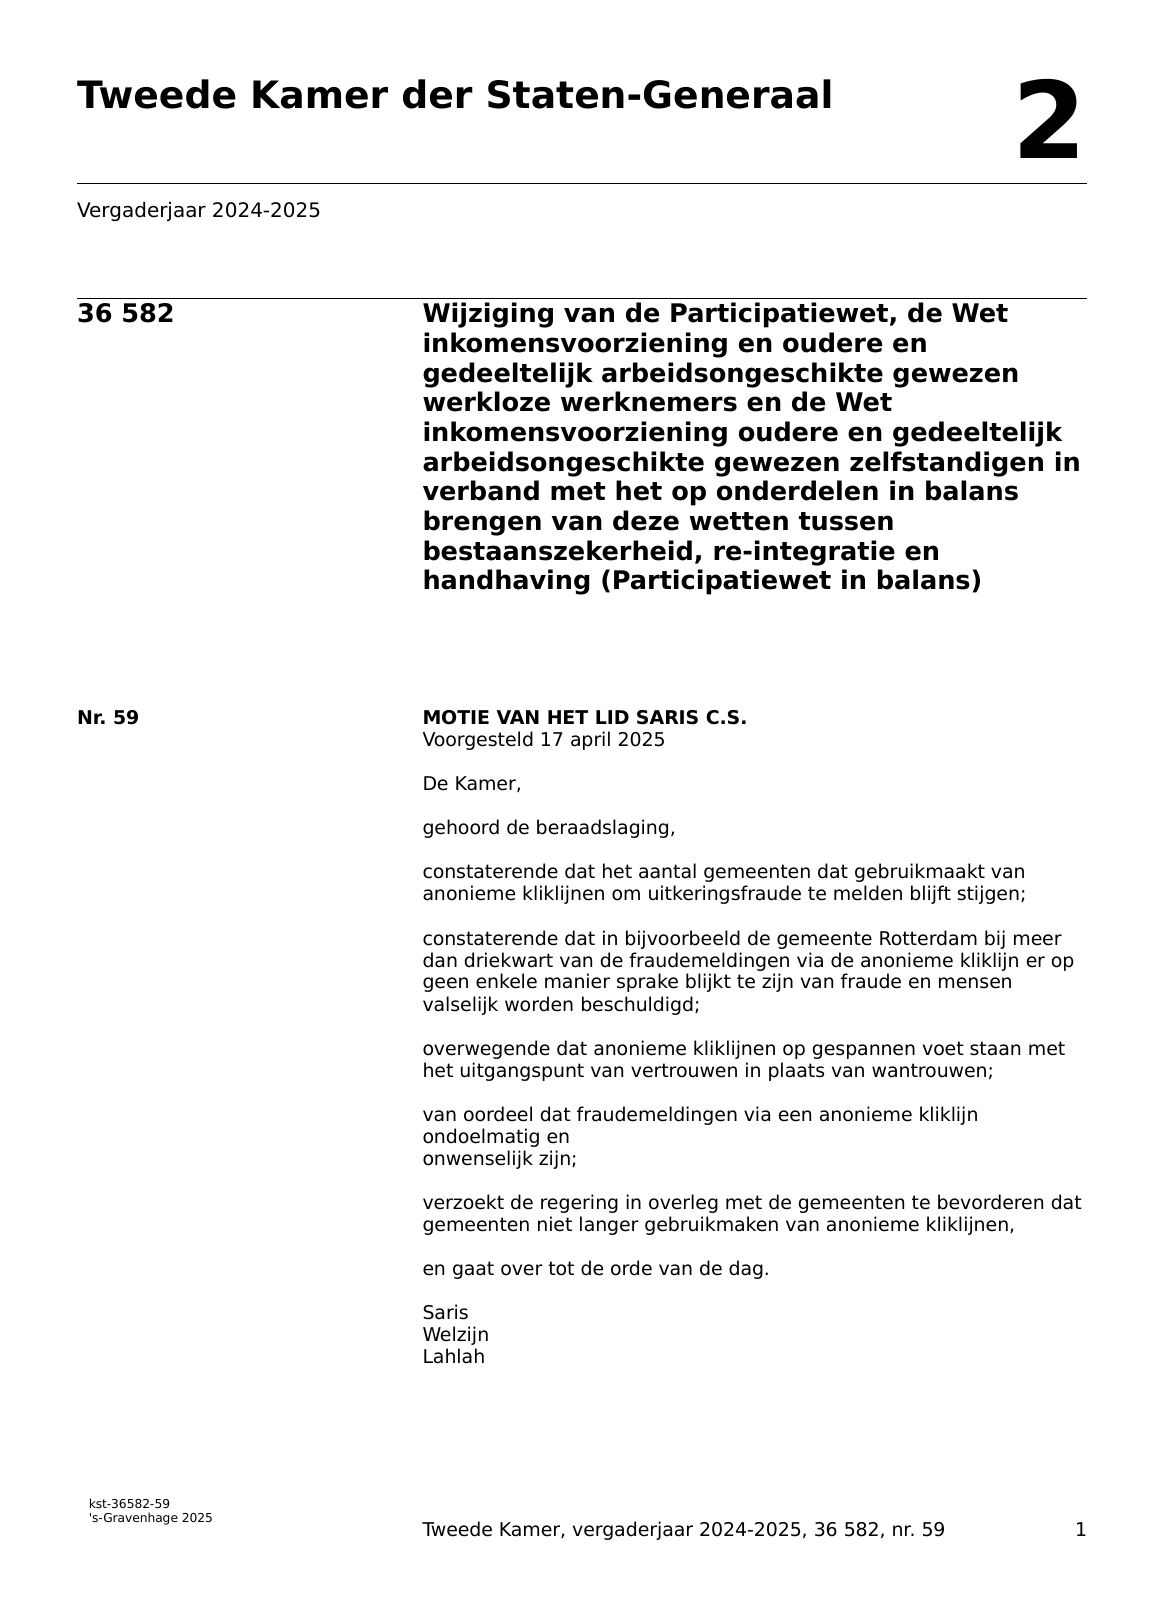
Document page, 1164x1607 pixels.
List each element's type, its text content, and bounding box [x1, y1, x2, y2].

table_header 2 [886, 59, 1087, 183]
text Lahlah [422, 1346, 1087, 1368]
subtitle Nr. 59 MOTIE VAN HET LID SARIS C.S. [77, 707, 1087, 729]
subtitle 36 582 Wijziging van de Participatiewet, de Wet inkomensvoorziening en oudere en gedeeltelijk arbeidsongeschikte gewezen werkloze werknemers en de Wet inkomensvoorziening oudere en gedeeltelijk arbeidsongeschikte gewezen zelfstandigen in verband met het op onderdelen in balans brengen van deze wetten tussen bestaanszekerheid, re-integratie en handhaving (Participatiewet in balans) [77, 299, 1087, 596]
text en gaat over tot de orde van de dag. [422, 1258, 1087, 1280]
text De Kamer, [422, 773, 1087, 795]
table_cell Vergaderjaar 2024-2025 [77, 184, 1087, 298]
text van oordeel dat fraudemeldingen via een anonieme kliklijn ondoelmatig en [422, 1104, 1087, 1148]
text Voorgesteld 17 april 2025 [422, 729, 1087, 751]
text constaterende dat het aantal gemeenten dat gebruikmaakt van anonieme kliklijnen om uitkeringsfraude te melden blijft stijgen; [422, 861, 1087, 905]
table_header Tweede Kamer der Staten-Generaal [77, 59, 886, 183]
text 's-Gravenhage 2025 [88, 1511, 323, 1525]
text Saris [422, 1302, 1087, 1324]
text constaterende dat in bijvoorbeeld de gemeente Rotterdam bij meer dan driekwart van de fraudemeldingen via de anonieme kliklijn er op geen enkele manier sprake blijkt te zijn van fraude en mensen valselijk worden beschuldigd; [422, 927, 1087, 1015]
text onwenselijk zijn; [422, 1148, 1087, 1170]
text overwegende dat anonieme kliklijnen op gespannen voet staan met het uitgangspunt van vertrouwen in plaats van wantrouwen; [422, 1038, 1087, 1082]
text gehoord de beraadslaging, [422, 817, 1087, 839]
text verzoekt de regering in overleg met de gemeenten te bevorderen dat gemeenten niet langer gebruikmaken van anonieme kliklijnen, [422, 1192, 1087, 1236]
text kst-36582-59 [88, 1497, 323, 1511]
text Welzijn [422, 1324, 1087, 1346]
